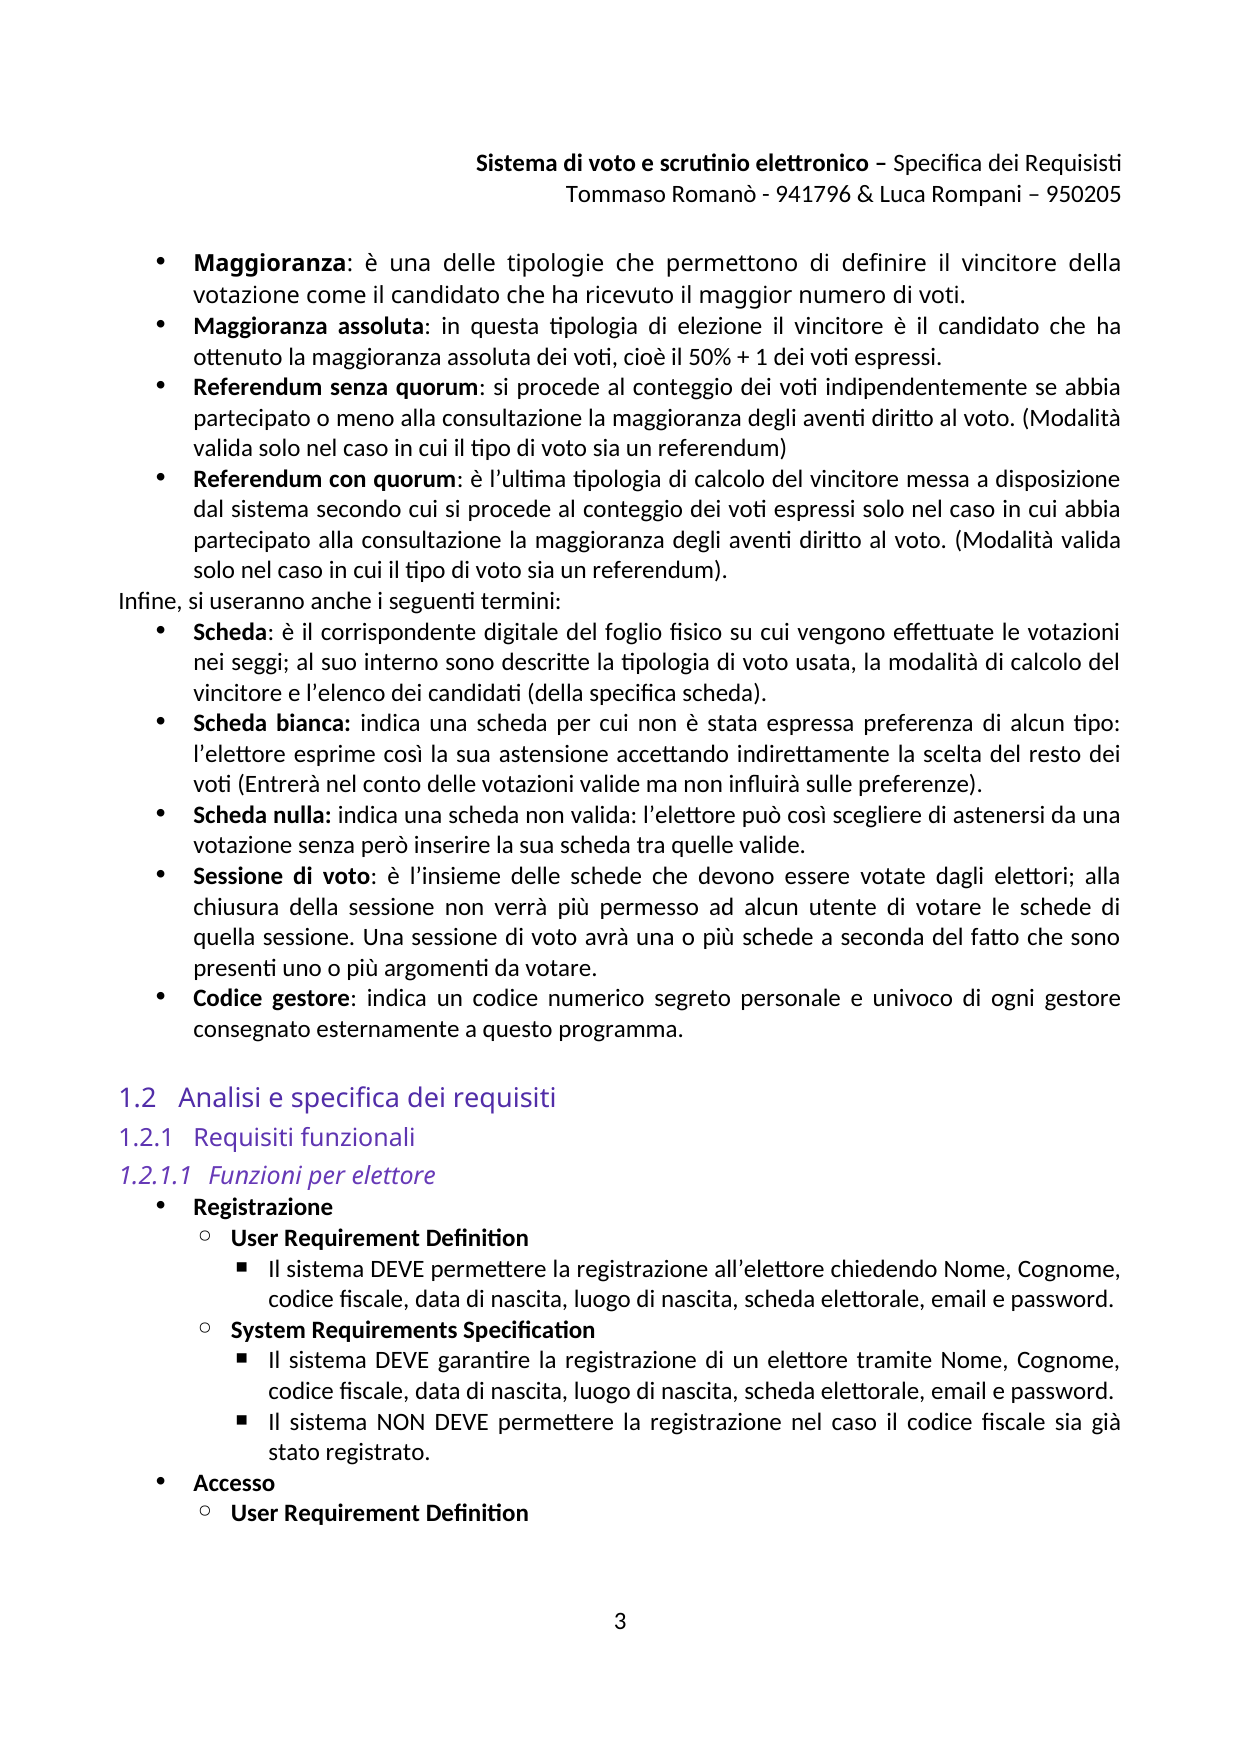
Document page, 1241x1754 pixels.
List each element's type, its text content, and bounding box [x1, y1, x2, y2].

list User Requirement Definition [193, 1222, 1122, 1253]
list Sessione di voto: è l’insieme delle schede che devono essere votate dagli elettori; alla chiusura della sessione non verrà più permesso ad alcun utente di votare le schede di quella sessione. Una sessione di voto avrà una o più schede a seconda del fatto che sono presenti uno o più argomenti da votare. [156, 860, 1122, 982]
list Scheda nulla: indica una scheda non valida: l’elettore può così scegliere di astenersi da una votazione senza però inserire la sua scheda tra quelle valide. [156, 799, 1122, 860]
list System Requirements Specification [193, 1314, 1122, 1344]
list Maggioranza assoluta: in questa tipologia di elezione il vincitore è il candidato che ha ottenuto la maggioranza assoluta dei voti, cioè il 50% + 1 dei voti espressi. [156, 310, 1122, 371]
list Referendum con quorum: è l’ultima tipologia di calcolo del vincitore messa a disposizione dal sistema secondo cui si procede al conteggio dei voti espressi solo nel caso in cui abbia partecipato alla consultazione la maggioranza degli aventi diritto al voto. (Modalità valida solo nel caso in cui il tipo di voto sia un referendum). [156, 463, 1122, 585]
list Scheda bianca: indica una scheda per cui non è stata espressa preferenza di alcun tipo: l’elettore esprime così la sua astensione accettando indirettamente la scelta del resto dei voti (Entrerà nel conto delle votazioni valide ma non influirà sulle preferenze). [156, 707, 1122, 799]
list Il sistema DEVE garantire la registrazione di un elettore tramite Nome, Cognome, codice fiscale, data di nascita, luogo di nascita, scheda elettorale, email e password. [231, 1344, 1122, 1406]
text Infine, si useranno anche i seguenti termini: [118, 585, 1122, 616]
subtitle Requisiti funzionali [118, 1119, 1122, 1153]
subtitle Analisi e specifica dei requisiti [118, 1078, 1122, 1115]
list Registrazione [156, 1191, 1122, 1222]
list Codice gestore: indica un codice numerico segreto personale e univoco di ogni gestore consegnato esternamente a questo programma. [156, 982, 1122, 1043]
list Referendum senza quorum: si procede al conteggio dei voti indipendentemente se abbia partecipato o meno alla consultazione la maggioranza degli aventi diritto al voto. (Modalità valida solo nel caso in cui il tipo di voto sia un referendum) [156, 371, 1122, 463]
list Accesso [156, 1467, 1122, 1497]
subtitle Funzioni per elettore [118, 1157, 1122, 1191]
list Il sistema NON DEVE permettere la registrazione nel caso il codice fiscale sia già stato registrato. [231, 1406, 1122, 1467]
list Il sistema DEVE permettere la registrazione all’elettore chiedendo Nome, Cognome, codice fiscale, data di nascita, luogo di nascita, scheda elettorale, email e password. [231, 1253, 1122, 1314]
list Scheda: è il corrispondente digitale del foglio fisico su cui vengono effettuate le votazioni nei seggi; al suo interno sono descritte la tipologia di voto usata, la modalità di calcolo del vincitore e l’elenco dei candidati (della specifica scheda). [156, 616, 1122, 707]
list User Requirement Definition [193, 1497, 1122, 1528]
list Maggioranza: è una delle tipologie che permettono di definire il vincitore della votazione come il candidato che ha ricevuto il maggior numero di voti. [156, 246, 1122, 310]
